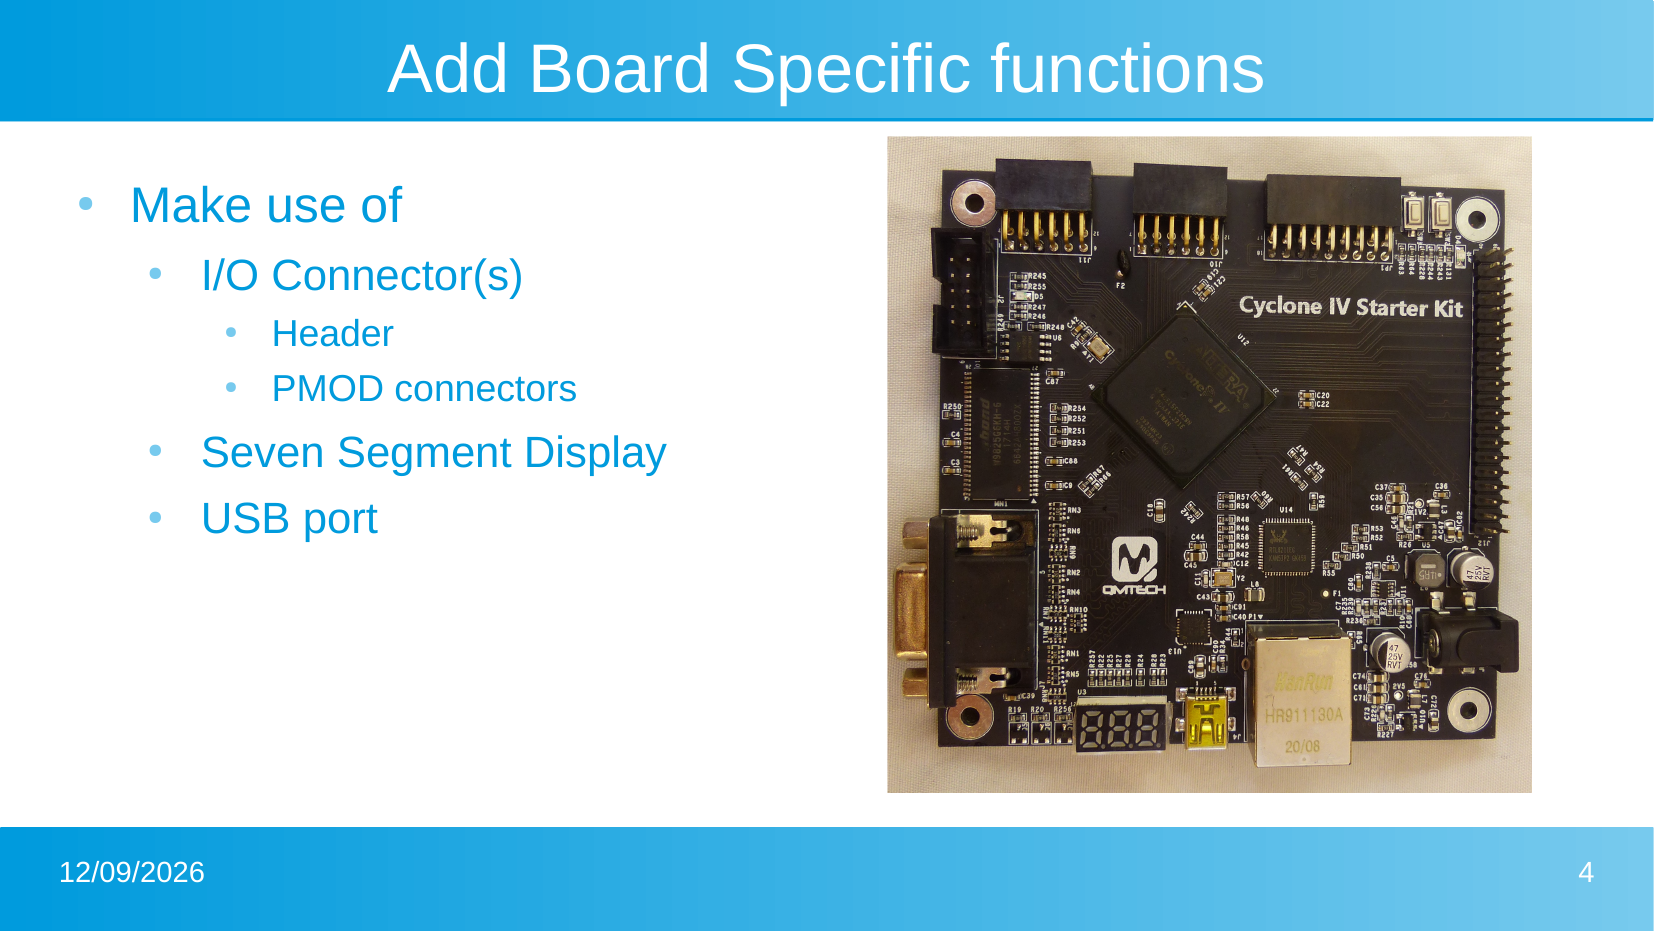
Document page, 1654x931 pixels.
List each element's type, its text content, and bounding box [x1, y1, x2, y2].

title Add Board Specific functions [59, 29, 1595, 108]
picture [887, 137, 1532, 793]
list Make use of I/O Connector(s) Header PMOD connectors Seven Segment Display USB port [59, 177, 713, 768]
